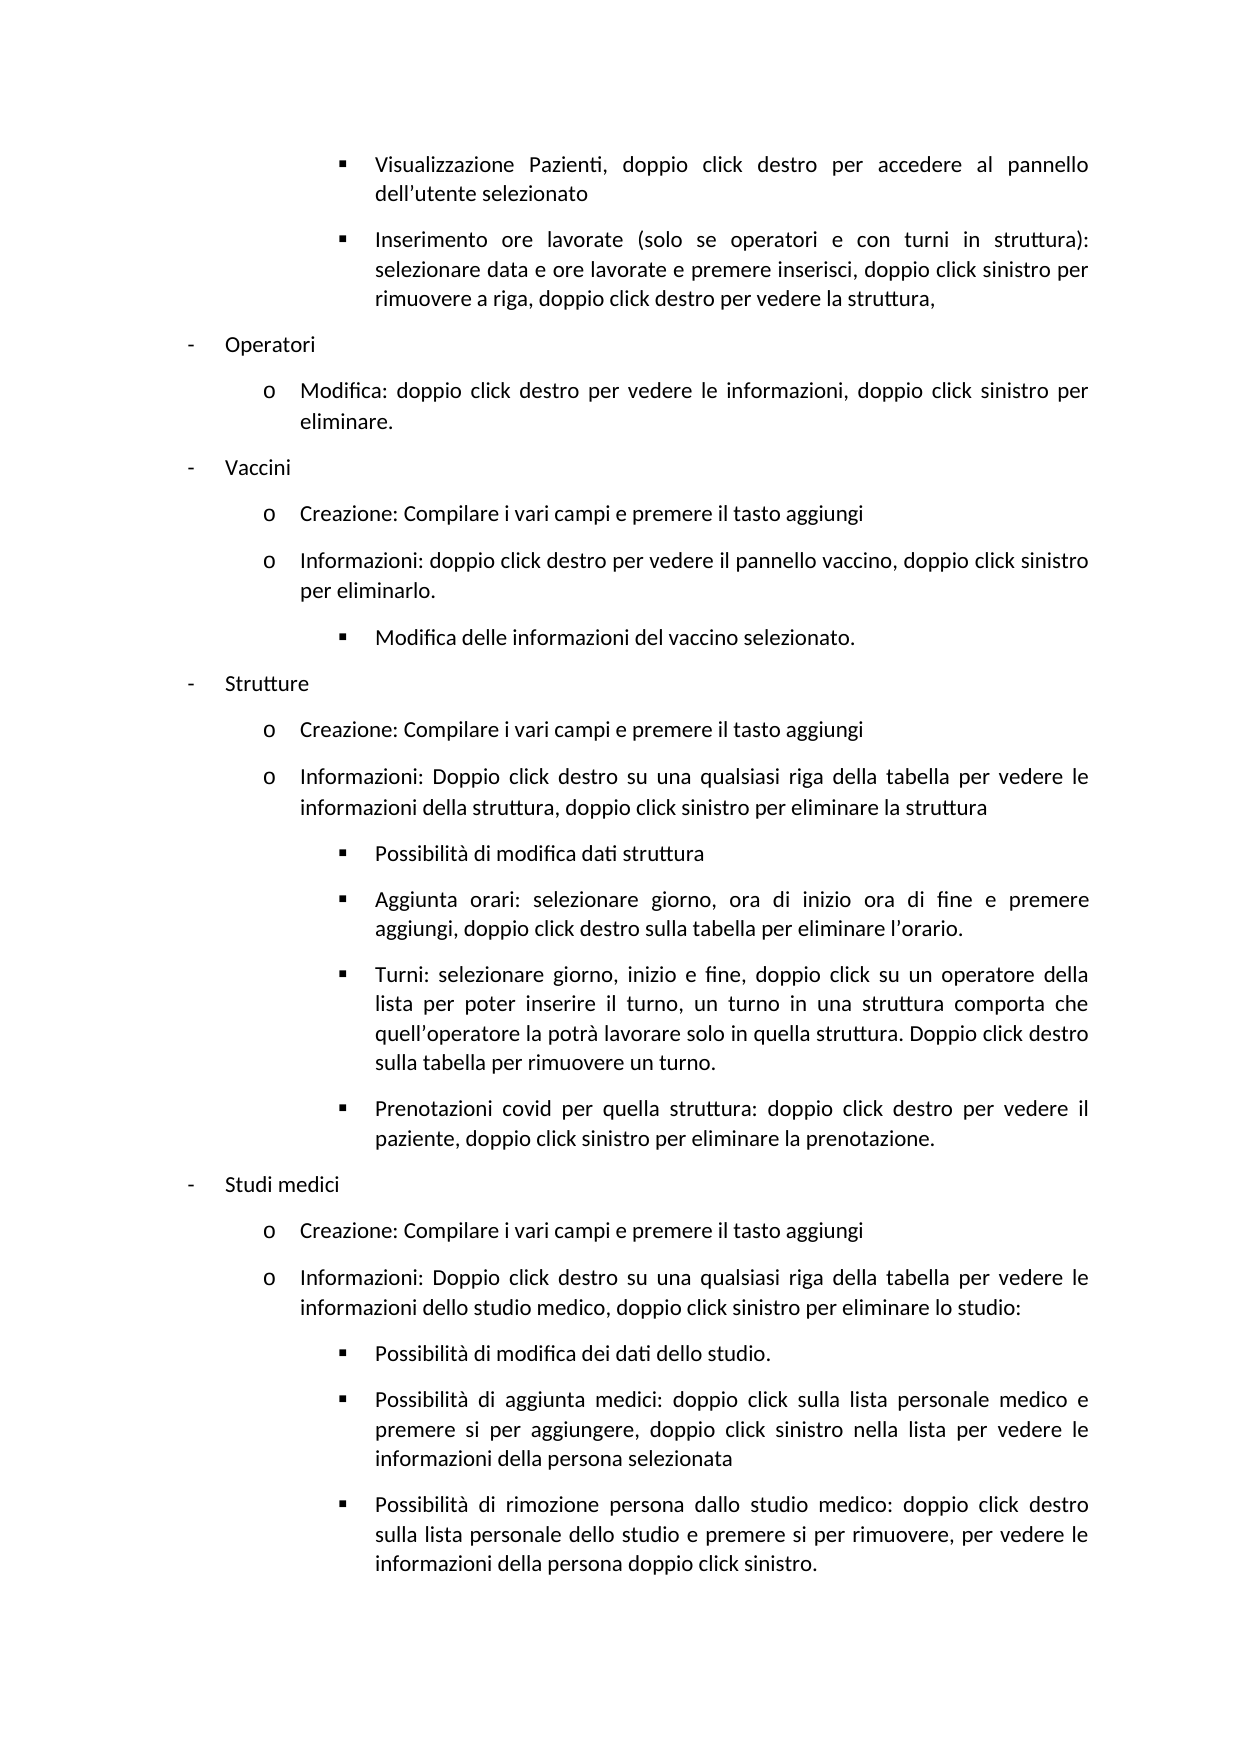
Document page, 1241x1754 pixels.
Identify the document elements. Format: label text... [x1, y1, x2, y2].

list Turni: selezionare giorno, inizio e fine, doppio click su un operatore della lista per poter inserire il turno, un turno in una struttura comporta che quell’operatore la potrà lavorare solo in quella struttura. Doppio click destro sulla tabella per rimuovere un turno. [337, 960, 1090, 1076]
list Creazione: Compilare i vari campi e premere il tasto aggiungi [262, 715, 1090, 744]
list Operatori [187, 330, 1090, 358]
list Prenotazioni covid per quella struttura: doppio click destro per vedere il paziente, doppio click sinistro per eliminare la prenotazione. [337, 1094, 1090, 1152]
list Possibilità di rimozione persona dallo studio medico: doppio click destro sulla lista personale dello studio e premere si per rimuovere, per vedere le informazioni della persona doppio click sinistro. [337, 1490, 1090, 1577]
list Creazione: Compilare i vari campi e premere il tasto aggiungi [262, 1216, 1090, 1245]
list Studi medici [187, 1170, 1090, 1198]
list Modifica delle informazioni del vaccino selezionato. [337, 623, 1090, 651]
list Possibilità di modifica dati struttura [337, 839, 1090, 867]
list Possibilità di modifica dei dati dello studio. [337, 1339, 1090, 1368]
list Creazione: Compilare i vari campi e premere il tasto aggiungi [262, 499, 1090, 528]
list Informazioni: Doppio click destro su una qualsiasi riga della tabella per vedere le informazioni della struttura, doppio click sinistro per eliminare la struttura [262, 762, 1090, 821]
list Aggiunta orari: selezionare giorno, ora di inizio ora di fine e premere aggiungi, doppio click destro sulla tabella per eliminare l’orario. [337, 885, 1090, 942]
list Possibilità di aggiunta medici: doppio click sulla lista personale medico e premere si per aggiungere, doppio click sinistro nella lista per vedere le informazioni della persona selezionata [337, 1386, 1090, 1472]
list Inserimento ore lavorate (solo se operatori e con turni in struttura): selezionare data e ore lavorate e premere inserisci, doppio click sinistro per rimuovere a riga, doppio click destro per vedere la struttura, [337, 225, 1090, 312]
list Vaccini [187, 453, 1090, 481]
list Informazioni: doppio click destro per vedere il pannello vaccino, doppio click sinistro per eliminarlo. [262, 546, 1090, 605]
list Visualizzazione Pazienti, doppio click destro per accedere al pannello dell’utente selezionato [337, 150, 1090, 207]
list Informazioni: Doppio click destro su una qualsiasi riga della tabella per vedere le informazioni dello studio medico, doppio click sinistro per eliminare lo studio: [262, 1263, 1090, 1322]
list Modifica: doppio click destro per vedere le informazioni, doppio click sinistro per eliminare. [262, 376, 1090, 435]
list Strutture [187, 669, 1090, 697]
